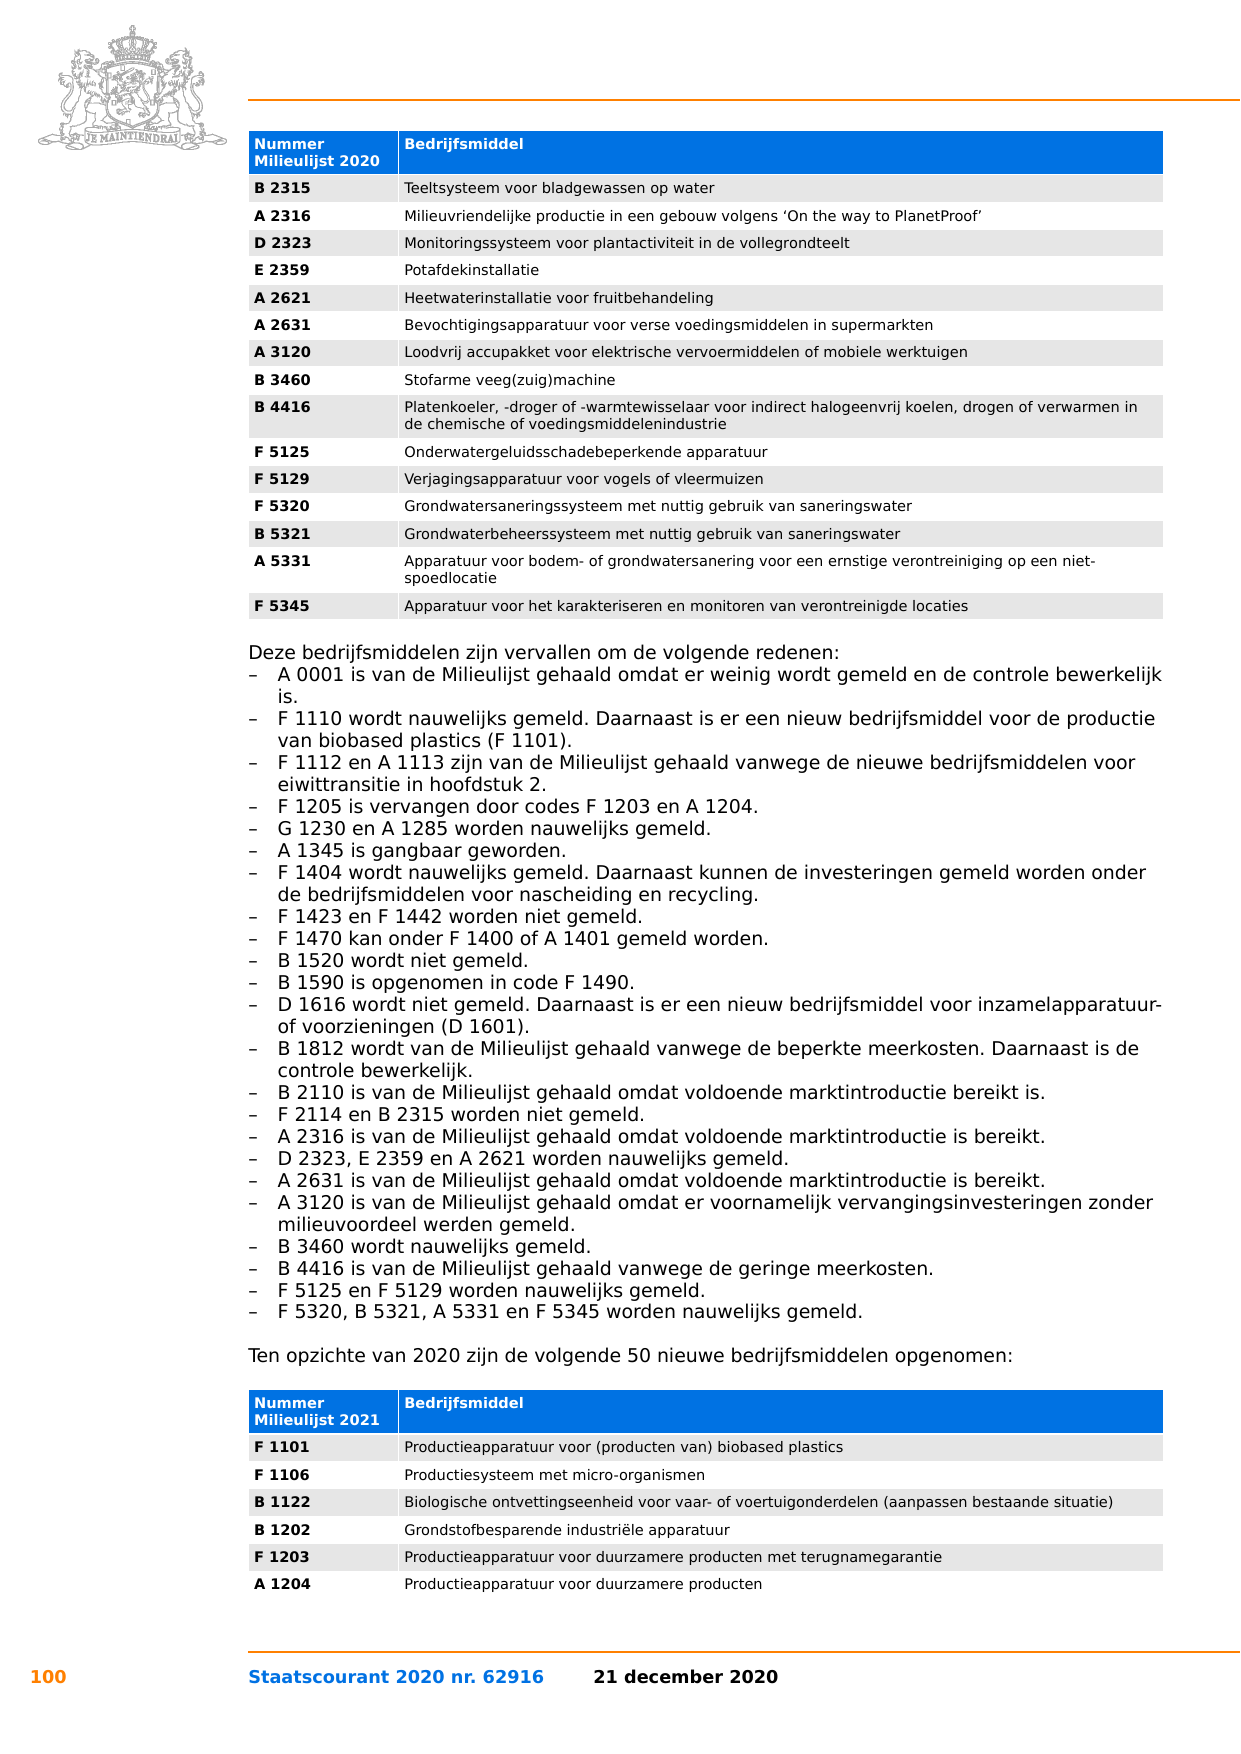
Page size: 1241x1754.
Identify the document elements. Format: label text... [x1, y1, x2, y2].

table_cell A 3120 [249, 340, 398, 366]
table_cell D 2323 [249, 230, 398, 256]
text – F 1205 is vervangen door codes F 1203 en A 1204. [248, 796, 1163, 818]
table_header Nummer Milieulijst 2020 [249, 131, 398, 174]
text – D 2323, E 2359 en A 2621 worden nauwelijks gemeld. [248, 1148, 1163, 1169]
text – D 1616 wordt niet gemeld. Daarnaast is er een nieuw bedrijfsmiddel voor inzamelapparatuur- of voorzieningen (D 1601). [248, 994, 1163, 1038]
table_cell Grondstofbesparende industriële apparatuur [399, 1517, 1163, 1543]
text – B 1812 wordt van de Milieulijst gehaald vanwege de beperkte meerkosten. Daarnaast is de controle bewerkelijk. [248, 1038, 1163, 1082]
table_cell Grondwatersaneringssysteem met nuttig gebruik van saneringswater [399, 494, 1163, 520]
table_cell F 1106 [249, 1462, 398, 1488]
table_cell Monitoringssysteem voor plantactiviteit in de vollegrondteelt [399, 230, 1163, 256]
table_cell Teeltsysteem voor bladgewassen op water [399, 175, 1163, 202]
table_cell A 5331 [249, 549, 398, 592]
table_header Bedrijfsmiddel [399, 131, 1163, 174]
text – F 1112 en A 1113 zijn van de Milieulijst gehaald vanwege de nieuwe bedrijfsmiddelen voor eiwittransitie in hoofdstuk 2. [248, 752, 1163, 796]
text – B 4416 is van de Milieulijst gehaald vanwege de geringe meerkosten. [248, 1257, 1163, 1279]
table_cell Apparatuur voor het karakteriseren en monitoren van verontreinigde locaties [399, 593, 1163, 619]
text – F 5320, B 5321, A 5331 en F 5345 worden nauwelijks gemeld. [248, 1301, 1163, 1323]
text – G 1230 en A 1285 worden nauwelijks gemeld. [248, 818, 1163, 840]
text – F 5125 en F 5129 worden nauwelijks gemeld. [248, 1279, 1163, 1301]
table_cell B 5321 [249, 521, 398, 547]
table_cell A 1204 [249, 1572, 398, 1598]
table_cell B 2315 [249, 175, 398, 202]
picture [38, 25, 227, 150]
table_cell A 2621 [249, 285, 398, 311]
text – F 1423 en F 1442 worden niet gemeld. [248, 906, 1163, 928]
table_cell B 1122 [249, 1489, 398, 1516]
text Deze bedrijfsmiddelen zijn vervallen om de volgende redenen: [248, 642, 1163, 664]
table_cell F 5320 [249, 494, 398, 520]
table_cell Verjagingsapparatuur voor vogels of vleermuizen [399, 466, 1163, 493]
table_cell F 5129 [249, 466, 398, 493]
text – B 3460 wordt nauwelijks gemeld. [248, 1236, 1163, 1257]
text – B 1590 is opgenomen in code F 1490. [248, 972, 1163, 994]
text – F 1470 kan onder F 1400 of A 1401 gemeld worden. [248, 928, 1163, 950]
table_cell F 1101 [249, 1435, 398, 1461]
text – A 2631 is van de Milieulijst gehaald omdat voldoende marktintroductie is bereikt. [248, 1169, 1163, 1192]
text – F 2114 en B 2315 worden niet gemeld. [248, 1104, 1163, 1126]
table_cell Productiesysteem met micro-organismen [399, 1462, 1163, 1488]
table_cell Milieuvriendelijke productie in een gebouw volgens ‘On the way to PlanetProof’ [399, 203, 1163, 229]
table_cell Heetwaterinstallatie voor fruitbehandeling [399, 285, 1163, 311]
table_cell Productieapparatuur voor (producten van) biobased plastics [399, 1435, 1163, 1461]
text – B 2110 is van de Milieulijst gehaald omdat voldoende marktintroductie bereikt is. [248, 1082, 1163, 1104]
table_cell B 1202 [249, 1517, 398, 1543]
table_header Bedrijfsmiddel [399, 1390, 1163, 1433]
table_cell Apparatuur voor bodem- of grondwatersanering voor een ernstige verontreiniging op een niet-spoedlocatie [399, 549, 1163, 592]
text – F 1110 wordt nauwelijks gemeld. Daarnaast is er een nieuw bedrijfsmiddel voor de productie van biobased plastics (F 1101). [248, 708, 1163, 752]
table_cell Productieapparatuur voor duurzamere producten met terugnamegarantie [399, 1544, 1163, 1571]
table_cell B 3460 [249, 367, 398, 393]
table_cell Bevochtigingsapparatuur voor verse voedingsmiddelen in supermarkten [399, 312, 1163, 339]
table_cell F 5345 [249, 593, 398, 619]
table_cell B 4416 [249, 395, 398, 438]
text – A 1345 is gangbaar geworden. [248, 840, 1163, 862]
table_cell F 1203 [249, 1544, 398, 1571]
text – A 3120 is van de Milieulijst gehaald omdat er voornamelijk vervangingsinvesteringen zonder milieuvoordeel werden gemeld. [248, 1192, 1163, 1236]
text – B 1520 wordt niet gemeld. [248, 950, 1163, 972]
table_cell Onderwatergeluidsschadebeperkende apparatuur [399, 439, 1163, 465]
table_cell A 2316 [249, 203, 398, 229]
text Ten opzichte van 2020 zijn de volgende 50 nieuwe bedrijfsmiddelen opgenomen: [248, 1345, 1163, 1367]
table_cell Loodvrij accupakket voor elektrische vervoermiddelen of mobiele werktuigen [399, 340, 1163, 366]
table_cell Platenkoeler, -droger of -warmtewisselaar voor indirect halogeenvrij koelen, drogen of verwarmen in de chemische of voedingsmiddelenindustrie [399, 395, 1163, 438]
text – A 2316 is van de Milieulijst gehaald omdat voldoende marktintroductie is bereikt. [248, 1126, 1163, 1148]
table_cell Biologische ontvettingseenheid voor vaar- of voertuigonderdelen (aanpassen bestaande situatie) [399, 1489, 1163, 1516]
table_cell F 5125 [249, 439, 398, 465]
table_cell E 2359 [249, 258, 398, 284]
table_cell Potafdekinstallatie [399, 258, 1163, 284]
table_cell Productieapparatuur voor duurzamere producten [399, 1572, 1163, 1598]
table_cell Stofarme veeg(zuig)machine [399, 367, 1163, 393]
text – F 1404 wordt nauwelijks gemeld. Daarnaast kunnen de investeringen gemeld worden onder de bedrijfsmiddelen voor nascheiding en recycling. [248, 862, 1163, 906]
text – A 0001 is van de Milieulijst gehaald omdat er weinig wordt gemeld en de controle bewerkelijk is. [248, 664, 1163, 708]
table_cell Grondwaterbeheerssysteem met nuttig gebruik van saneringswater [399, 521, 1163, 547]
table_header Nummer Milieulijst 2021 [249, 1390, 398, 1433]
table_cell A 2631 [249, 312, 398, 339]
